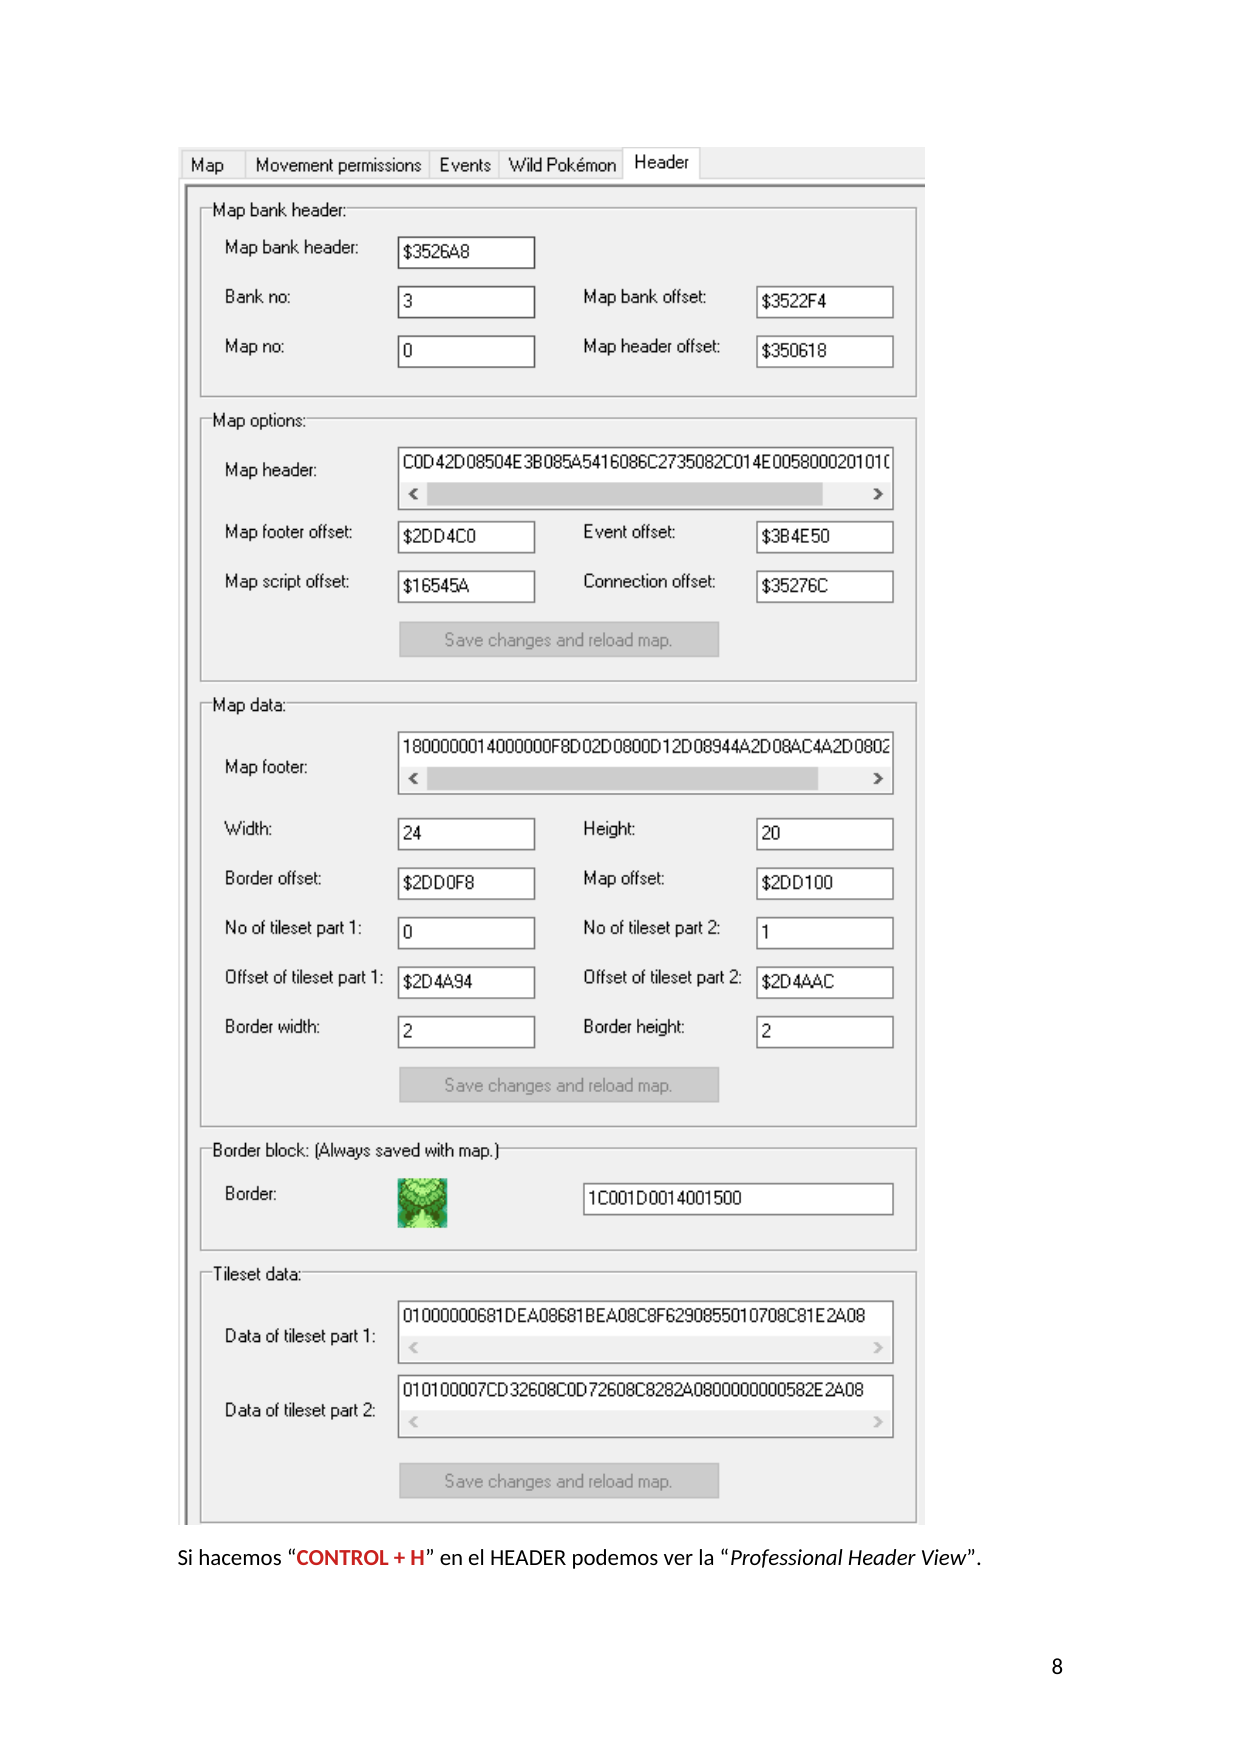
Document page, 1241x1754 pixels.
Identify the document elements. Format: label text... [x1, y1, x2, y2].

picture [177, 147, 925, 1525]
text Si hacemos “CONTROL + H” en el HEADER podemos ver la “Professional Header View”. [177, 1543, 1063, 1571]
